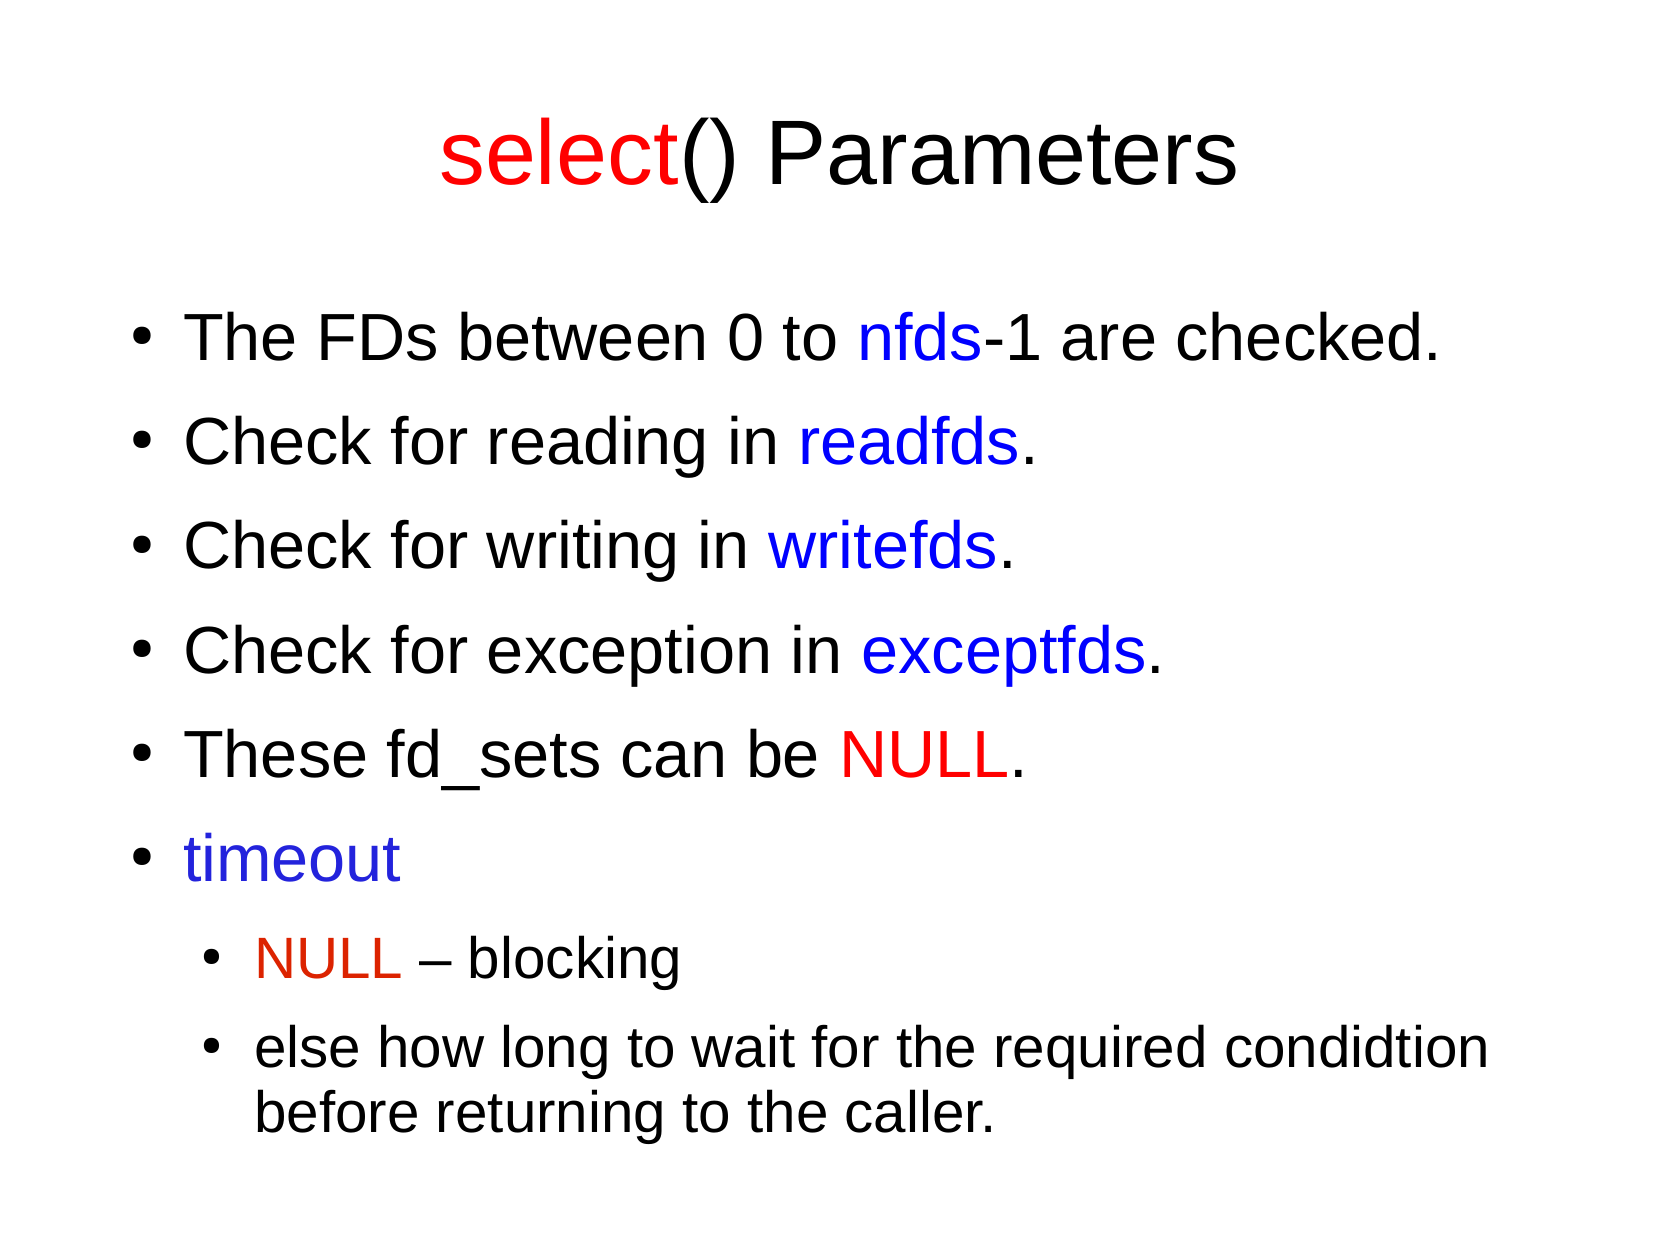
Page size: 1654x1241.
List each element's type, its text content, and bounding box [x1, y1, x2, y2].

list The FDs between 0 to nfds-1 are checked. Check for reading in readfds. Check for writing in writefds. Check for exception in exceptfds. These fd_sets can be NULL. timeout NULL – blocking else how long to wait for the required condidtion before returning to the caller. [112, 300, 1601, 1119]
title select() Parameters [82, 56, 1571, 250]
